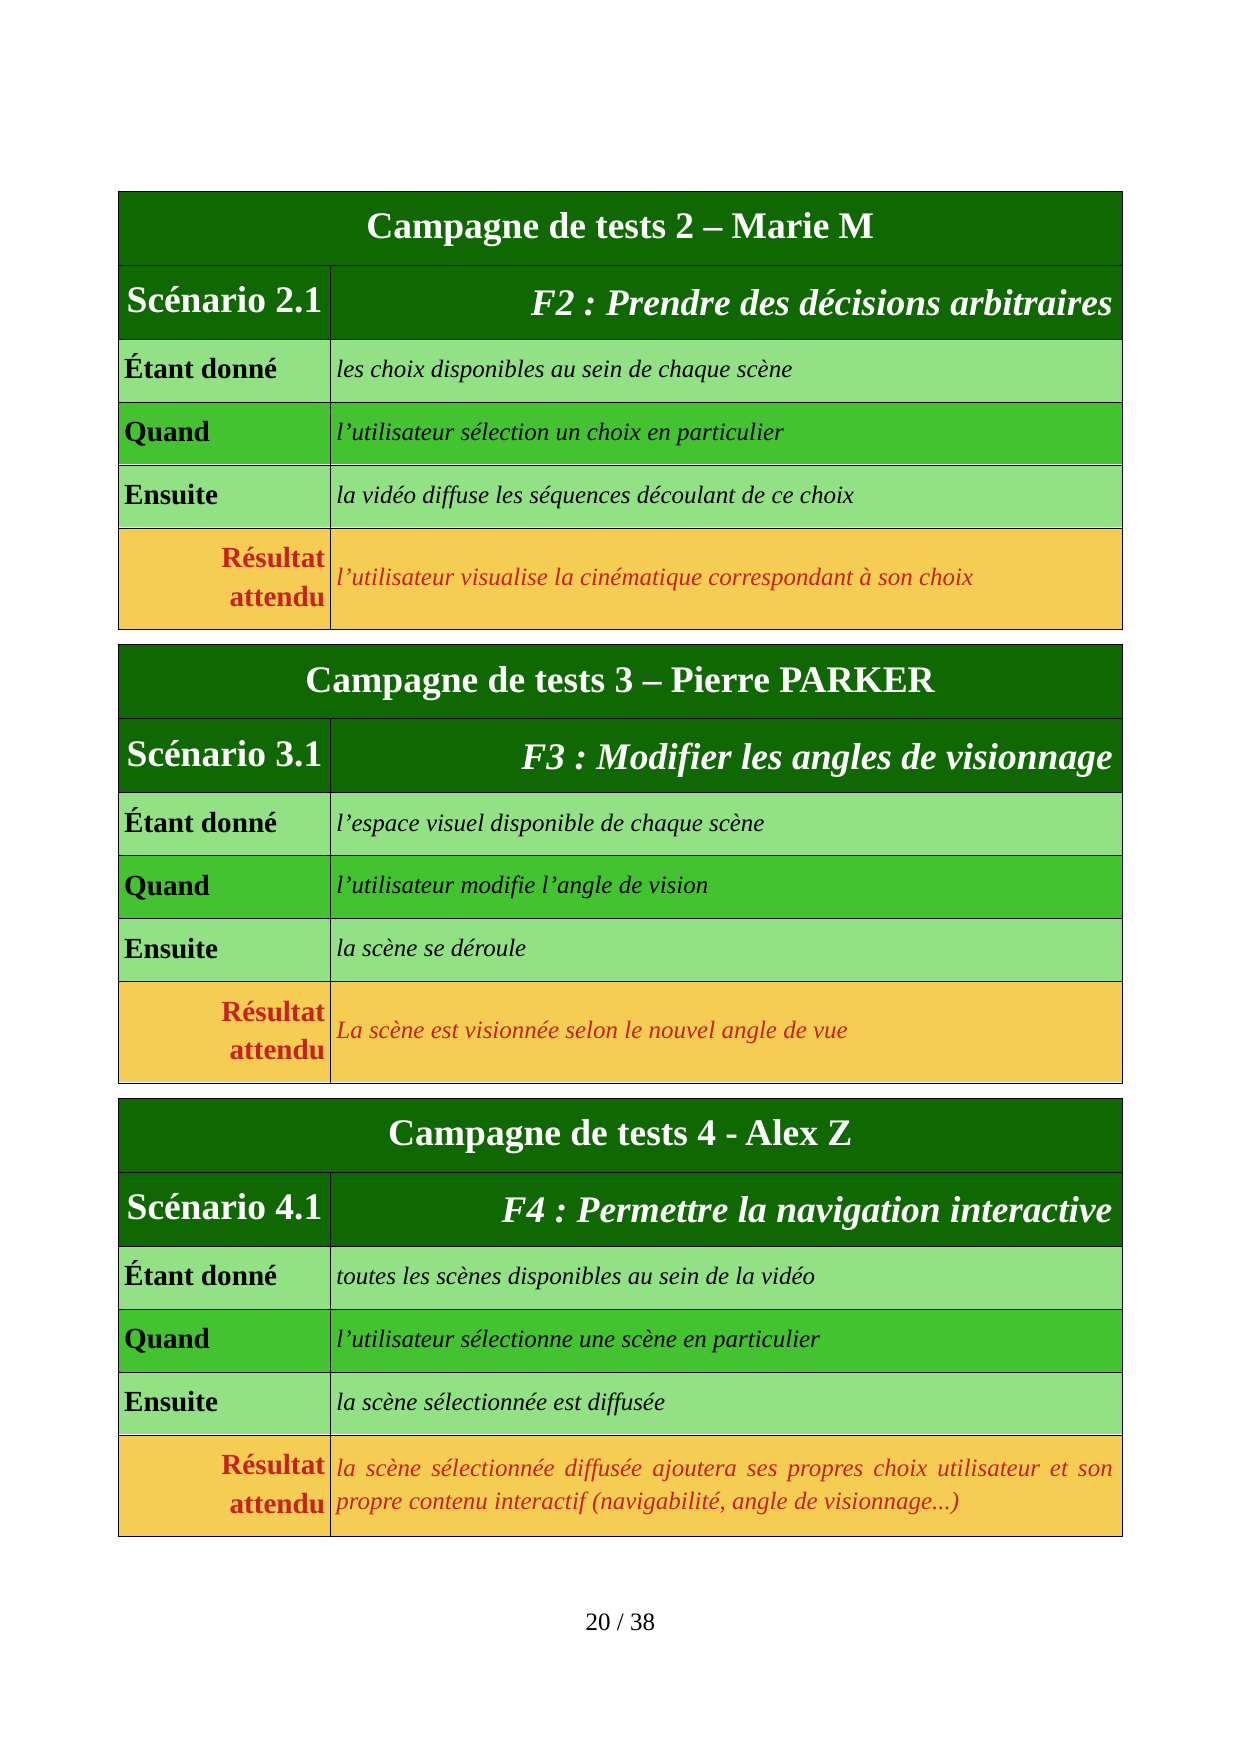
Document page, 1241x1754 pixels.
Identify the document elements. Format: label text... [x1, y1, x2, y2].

table_cell l’utilisateur sélection un choix en particulier [331, 403, 1122, 464]
table_cell Ensuite [119, 1373, 330, 1434]
table_cell Ensuite [119, 919, 330, 981]
table_cell Scénario 2.1 [119, 266, 330, 339]
table_header Campagne de tests 3 – Pierre PARKER [119, 645, 1122, 718]
table_cell Quand [119, 403, 330, 464]
table_cell l’utilisateur sélectionne une scène en particulier [331, 1310, 1122, 1372]
table_cell Étant donné [119, 340, 330, 402]
table_cell Quand [119, 856, 330, 918]
table_cell Scénario 3.1 [119, 719, 330, 792]
table_cell l’utilisateur modifie l’angle de vision [331, 856, 1122, 918]
table_cell la scène sélectionnée diffusée ajoutera ses propres choix utilisateur et son propre contenu interactif (navigabilité, angle de visionnage...) [331, 1436, 1122, 1536]
table_cell la scène se déroule [331, 919, 1122, 981]
table_cell F4 : Permettre la navigation interactive [331, 1173, 1122, 1246]
table_header Campagne de tests 2 – Marie M [119, 192, 1122, 265]
table_cell Résultat attendu [119, 1436, 330, 1536]
table_cell Ensuite [119, 466, 330, 527]
table_cell la vidéo diffuse les séquences découlant de ce choix [331, 466, 1122, 527]
table_cell F3 : Modifier les angles de visionnage [331, 719, 1122, 792]
table_cell la scène sélectionnée est diffusée [331, 1373, 1122, 1434]
table_header Campagne de tests 4 - Alex Z [119, 1099, 1122, 1172]
table_cell l’utilisateur visualise la cinématique correspondant à son choix [331, 529, 1122, 629]
table_cell Quand [119, 1310, 330, 1372]
table_cell Étant donné [119, 793, 330, 855]
table_cell Étant donné [119, 1247, 330, 1309]
table_cell Scénario 4.1 [119, 1173, 330, 1246]
table_cell l’espace visuel disponible de chaque scène [331, 793, 1122, 855]
table_cell Résultat attendu [119, 982, 330, 1082]
table_cell La scène est visionnée selon le nouvel angle de vue [331, 982, 1122, 1082]
table_cell les choix disponibles au sein de chaque scène [331, 340, 1122, 402]
table_cell toutes les scènes disponibles au sein de la vidéo [331, 1247, 1122, 1309]
table_cell Résultat attendu [119, 529, 330, 629]
table_cell F2 : Prendre des décisions arbitraires [331, 266, 1122, 339]
